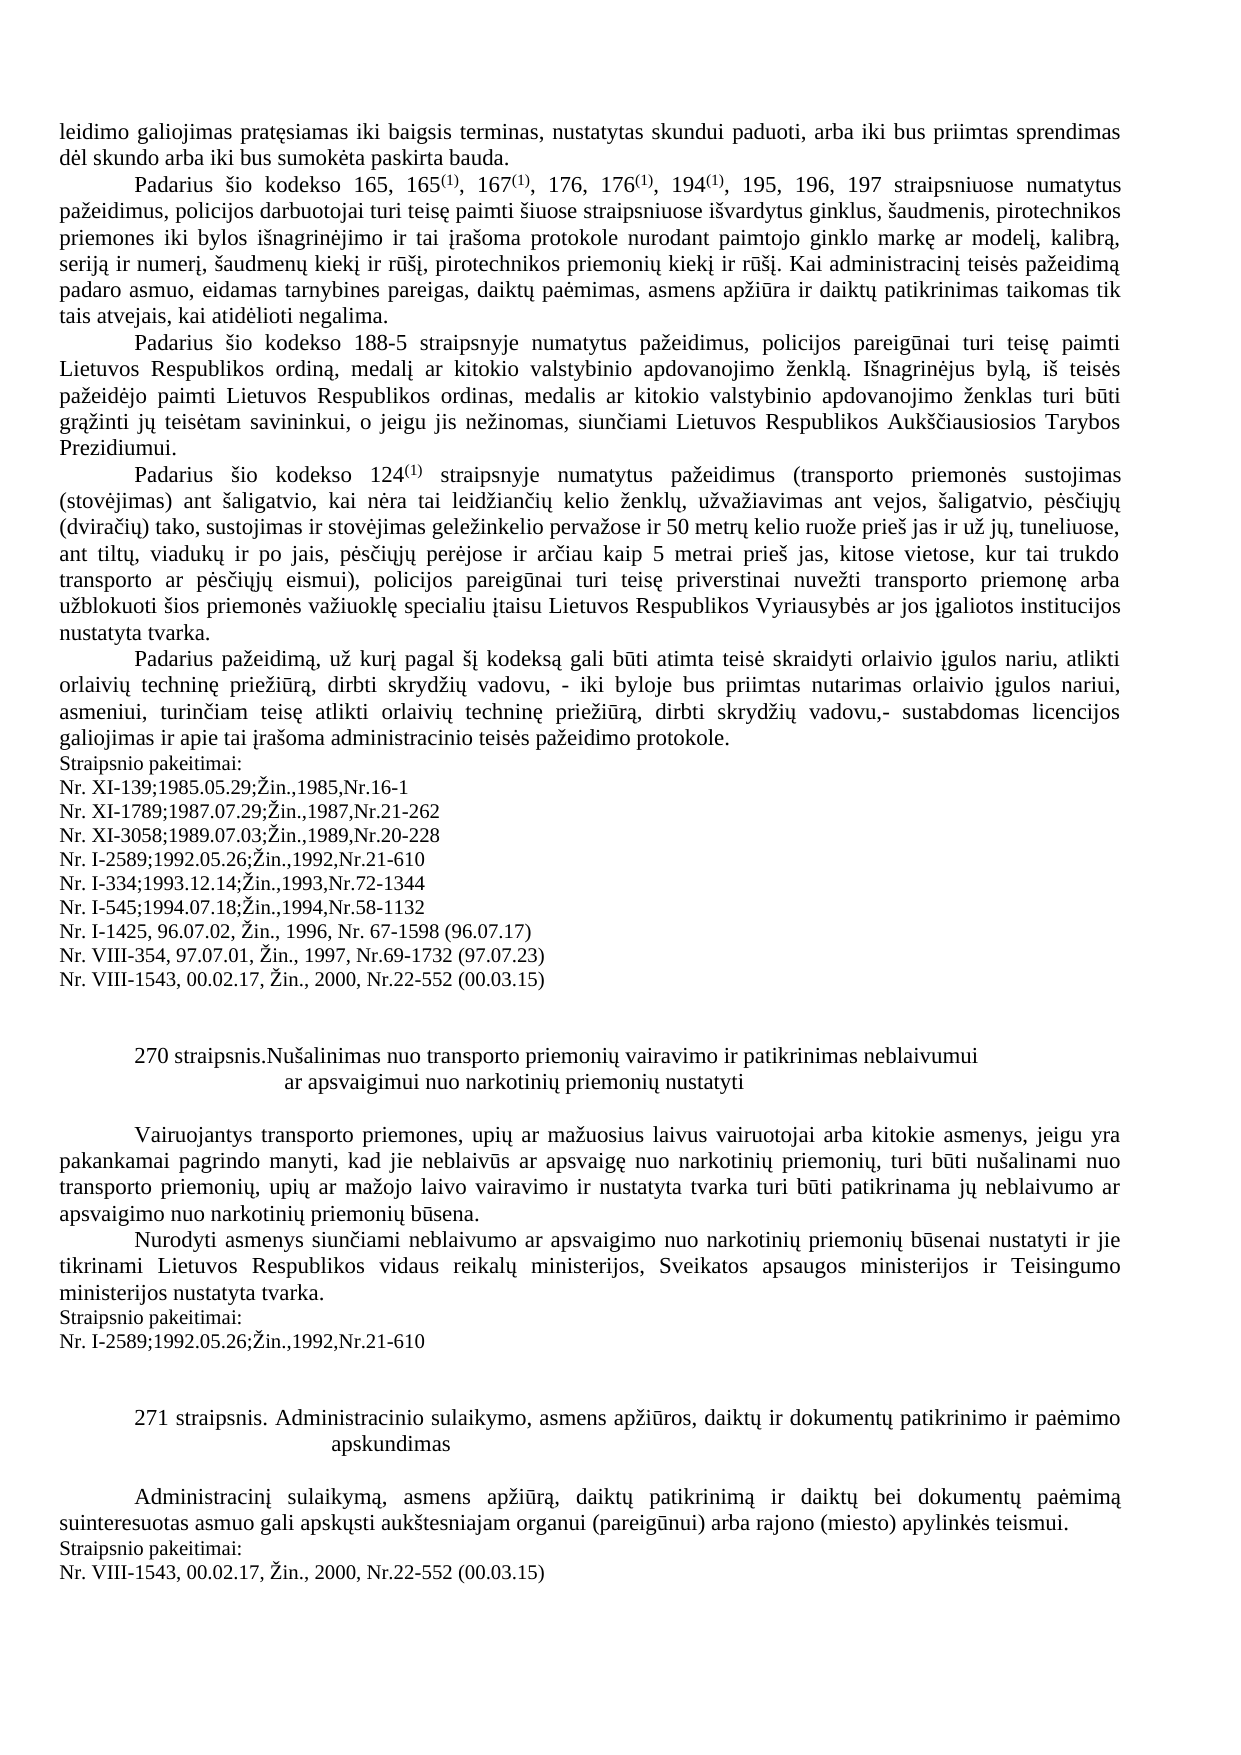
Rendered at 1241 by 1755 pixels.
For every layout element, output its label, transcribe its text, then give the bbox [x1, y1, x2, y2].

text Padarius šio kodekso 124(1) straipsnyje numatytus pažeidimus (transporto priemonės sustojimas (stovėjimas) ant šaligatvio, kai nėra tai leidžiančių kelio ženklų, užvažiavimas ant vejos, šaligatvio, pėsčiųjų (dviračių) tako, sustojimas ir stovėjimas geležinkelio pervažose ir 50 metrų kelio ruože prieš jas ir už jų, tuneliuose, ant tiltų, viadukų ir po jais, pėsčiųjų perėjose ir arčiau kaip 5 metrai prieš jas, kitose vietose, kur tai trukdo transporto ar pėsčiųjų eismui), policijos pareigūnai turi teisę priverstinai nuvežti transporto priemonę arba užblokuoti šios priemonės važiuoklę specialiu įtaisu Lietuvos Respublikos Vyriausybės ar jos įgaliotos institucijos nustatyta tvarka. [59, 461, 1122, 645]
text ar apsvaigimui nuo narkotinių priemonių nustatyti [209, 1068, 1122, 1094]
text Vairuojantys transporto priemones, upių ar mažuosius laivus vairuotojai arba kitokie asmenys, jeigu yra pakankamai pagrindo manyti, kad jie neblaivūs ar apsvaigę nuo narkotinių priemonių, turi būti nušalinami nuo transporto priemonių, upių ar mažojo laivo vairavimo ir nustatyta tvarka turi būti patikrinama jų neblaivumo ar apsvaigimo nuo narkotinių priemonių būsena. [59, 1121, 1122, 1226]
text Straipsnio pakeitimai: [59, 1536, 1122, 1559]
text Nr. I-545;1994.07.18;Žin.,1994,Nr.58-1132 [59, 895, 1122, 919]
text Nr. I-2589;1992.05.26;Žin.,1992,Nr.21-610 [59, 1329, 1122, 1353]
text Administracinį sulaikymą, asmens apžiūrą, daiktų patikrinimą ir daiktų bei dokumentų paėmimą suinteresuotas asmuo gali apskųsti aukštesniajam organui (pareigūnui) arba rajono (miesto) apylinkės teismui. [59, 1483, 1122, 1536]
text 270 straipsnis.Nušalinimas nuo transporto priemonių vairavimo ir patikrinimas neblaivumui [59, 1042, 1122, 1068]
text Padarius šio kodekso 188-5 straipsnyje numatytus pažeidimus, policijos pareigūnai turi teisę paimti Lietuvos Respublikos ordiną, medalį ar kitokio valstybinio apdovanojimo ženklą. Išnagrinėjus bylą, iš teisės pažeidėjo paimti Lietuvos Respublikos ordinas, medalis ar kitokio valstybinio apdovanojimo ženklas turi būti grąžinti jų teisėtam savininkui, o jeigu jis nežinomas, siunčiami Lietuvos Respublikos Aukščiausiosios Tarybos Prezidiumui. [59, 329, 1122, 461]
text Straipsnio pakeitimai: [59, 751, 1122, 775]
text Padarius pažeidimą, už kurį pagal šį kodeksą gali būti atimta teisė skraidyti orlaivio įgulos nariu, atlikti orlaivių techninę priežiūrą, dirbti skrydžių vadovu, - iki byloje bus priimtas nutarimas orlaivio įgulos nariui, asmeniui, turinčiam teisę atlikti orlaivių techninę priežiūrą, dirbti skrydžių vadovu,- sustabdomas licencijos galiojimas ir apie tai įrašoma administracinio teisės pažeidimo protokole. [59, 645, 1122, 751]
text Nurodyti asmenys siunčiami neblaivumo ar apsvaigimo nuo narkotinių priemonių būsenai nustatyti ir jie tikrinami Lietuvos Respublikos vidaus reikalų ministerijos, Sveikatos apsaugos ministerijos ir Teisingumo ministerijos nustatyta tvarka. [59, 1226, 1122, 1305]
text Nr. I-334;1993.12.14;Žin.,1993,Nr.72-1344 [59, 871, 1122, 895]
text Straipsnio pakeitimai: [59, 1305, 1122, 1329]
text Nr. XI-139;1985.05.29;Žin.,1985,Nr.16-1 [59, 775, 1122, 799]
text Nr. VIII-1543, 00.02.17, Žin., 2000, Nr.22-552 (00.03.15) [59, 967, 1122, 991]
text leidimo galiojimas pratęsiamas iki baigsis terminas, nustatytas skundui paduoti, arba iki bus priimtas sprendimas dėl skundo arba iki bus sumokėta paskirta bauda. [59, 118, 1122, 171]
text 271 straipsnis. Administracinio sulaikymo, asmens apžiūros, daiktų ir dokumentų patikrinimo ir paėmimo apskundimas [134, 1404, 1122, 1456]
text Nr. I-1425, 96.07.02, Žin., 1996, Nr. 67-1598 (96.07.17) [59, 919, 1122, 943]
text Nr. VIII-1543, 00.02.17, Žin., 2000, Nr.22-552 (00.03.15) [59, 1559, 1122, 1584]
text Nr. VIII-354, 97.07.01, Žin., 1997, Nr.69-1732 (97.07.23) [59, 943, 1122, 967]
text Nr. XI-1789;1987.07.29;Žin.,1987,Nr.21-262 [59, 799, 1122, 823]
text Nr. XI-3058;1989.07.03;Žin.,1989,Nr.20-228 [59, 823, 1122, 847]
text Nr. I-2589;1992.05.26;Žin.,1992,Nr.21-610 [59, 847, 1122, 871]
text Padarius šio kodekso 165, 165(1), 167(1), 176, 176(1), 194(1), 195, 196, 197 straipsniuose numatytus pažeidimus, policijos darbuotojai turi teisę paimti šiuose straipsniuose išvardytus ginklus, šaudmenis, pirotechnikos priemones iki bylos išnagrinėjimo ir tai įrašoma protokole nurodant paimtojo ginklo markę ar modelį, kalibrą, seriją ir numerį, šaudmenų kiekį ir rūšį, pirotechnikos priemonių kiekį ir rūšį. Kai administracinį teisės pažeidimą padaro asmuo, eidamas tarnybines pareigas, daiktų paėmimas, asmens apžiūra ir daiktų patikrinimas taikomas tik tais atvejais, kai atidėlioti negalima. [59, 171, 1122, 329]
